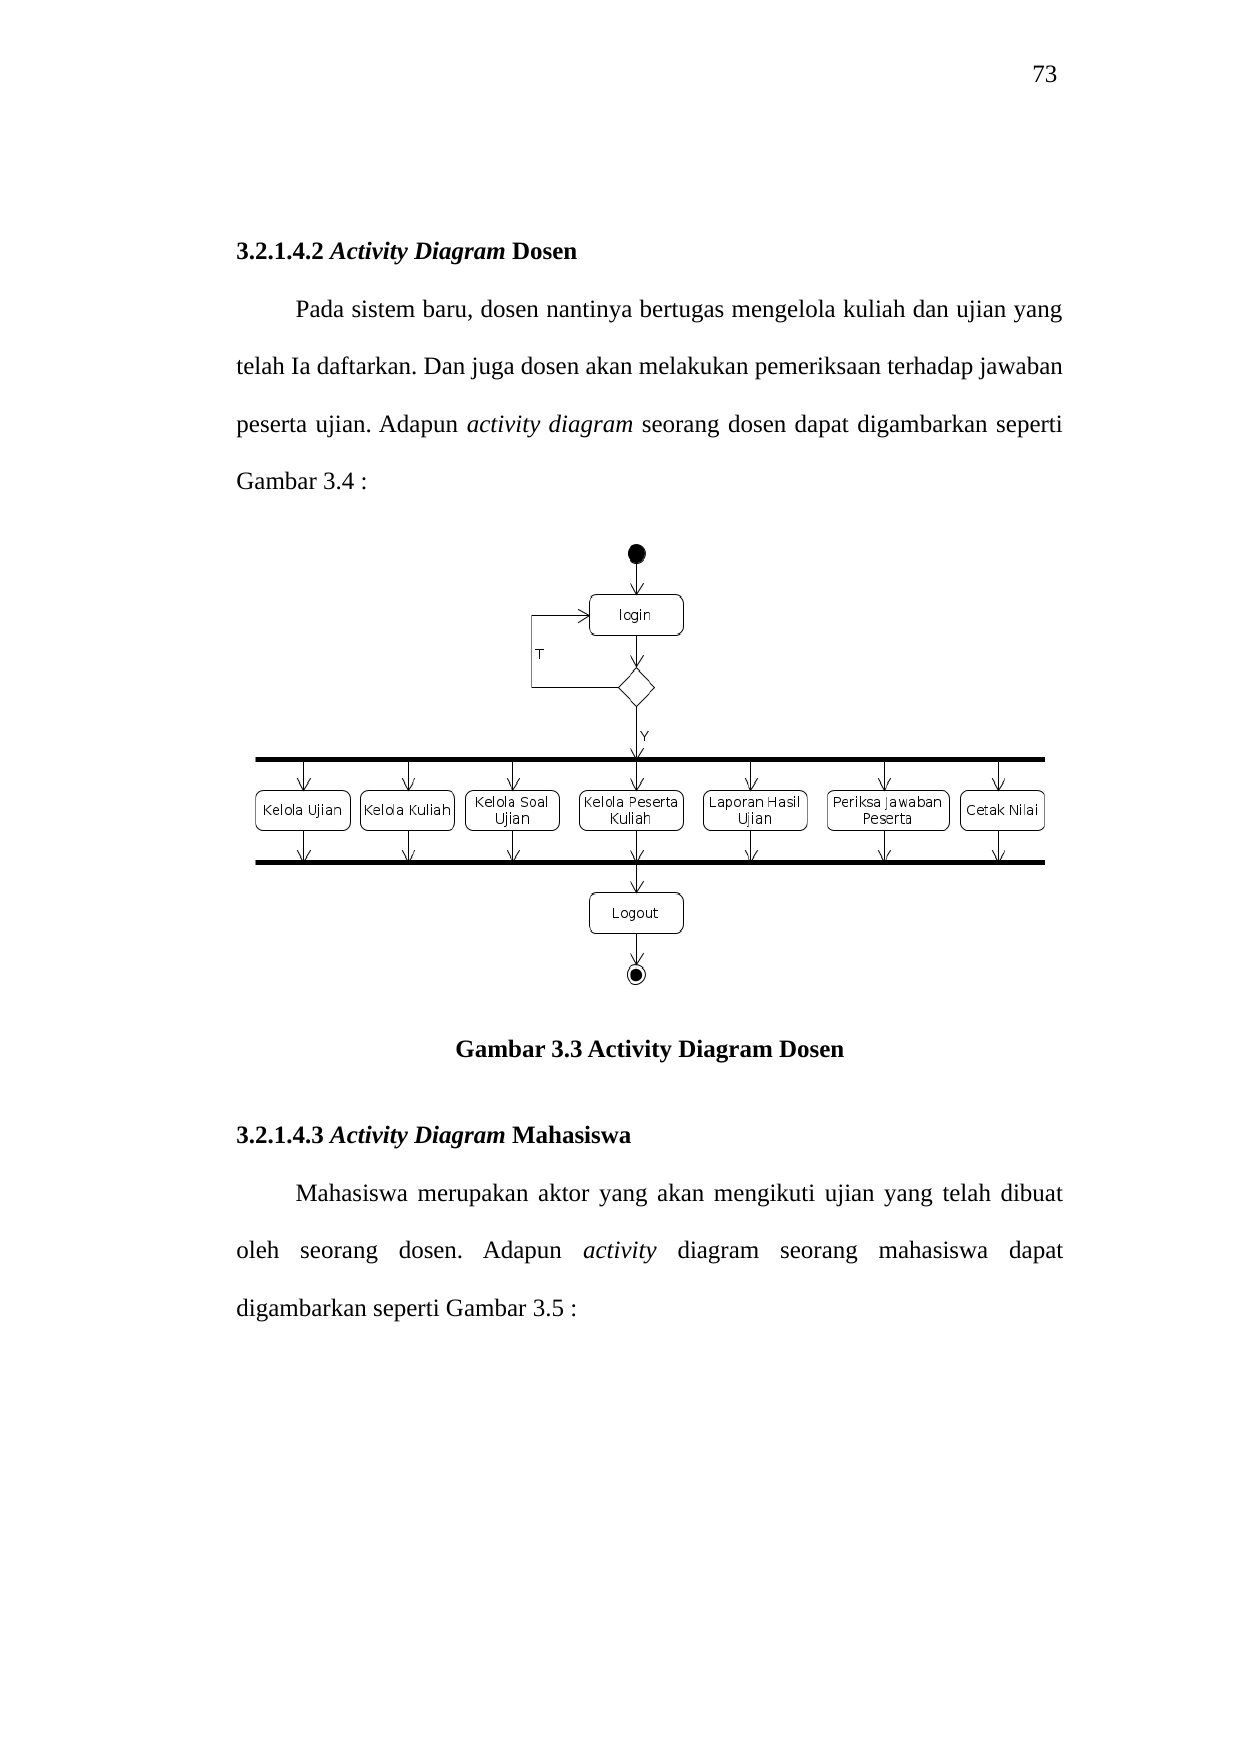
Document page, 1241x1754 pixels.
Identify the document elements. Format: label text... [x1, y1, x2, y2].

picture [236, 523, 1064, 1006]
subtitle 3.2.1.4.3 Activity Diagram Mahasiswa [236, 1120, 1063, 1149]
subtitle 3.2.1.4.2 Activity Diagram Dosen [236, 236, 1063, 265]
text Pada sistem baru, dosen nantinya bertugas mengelola kuliah dan ujian yang telah Ia daftarkan. Dan juga dosen akan melakukan pemeriksaan terhadap jawaban peserta ujian. Adapun activity diagram seorang dosen dapat digambarkan seperti Gambar 3.4 : [236, 294, 1063, 495]
text Gambar 3.3 Activity Diagram Dosen [236, 1006, 1063, 1063]
text Mahasiswa merupakan aktor yang akan mengikuti ujian yang telah dibuat oleh seorang dosen. Adapun activity diagram seorang mahasiswa dapat digambarkan seperti Gambar 3.5 : [236, 1178, 1063, 1321]
